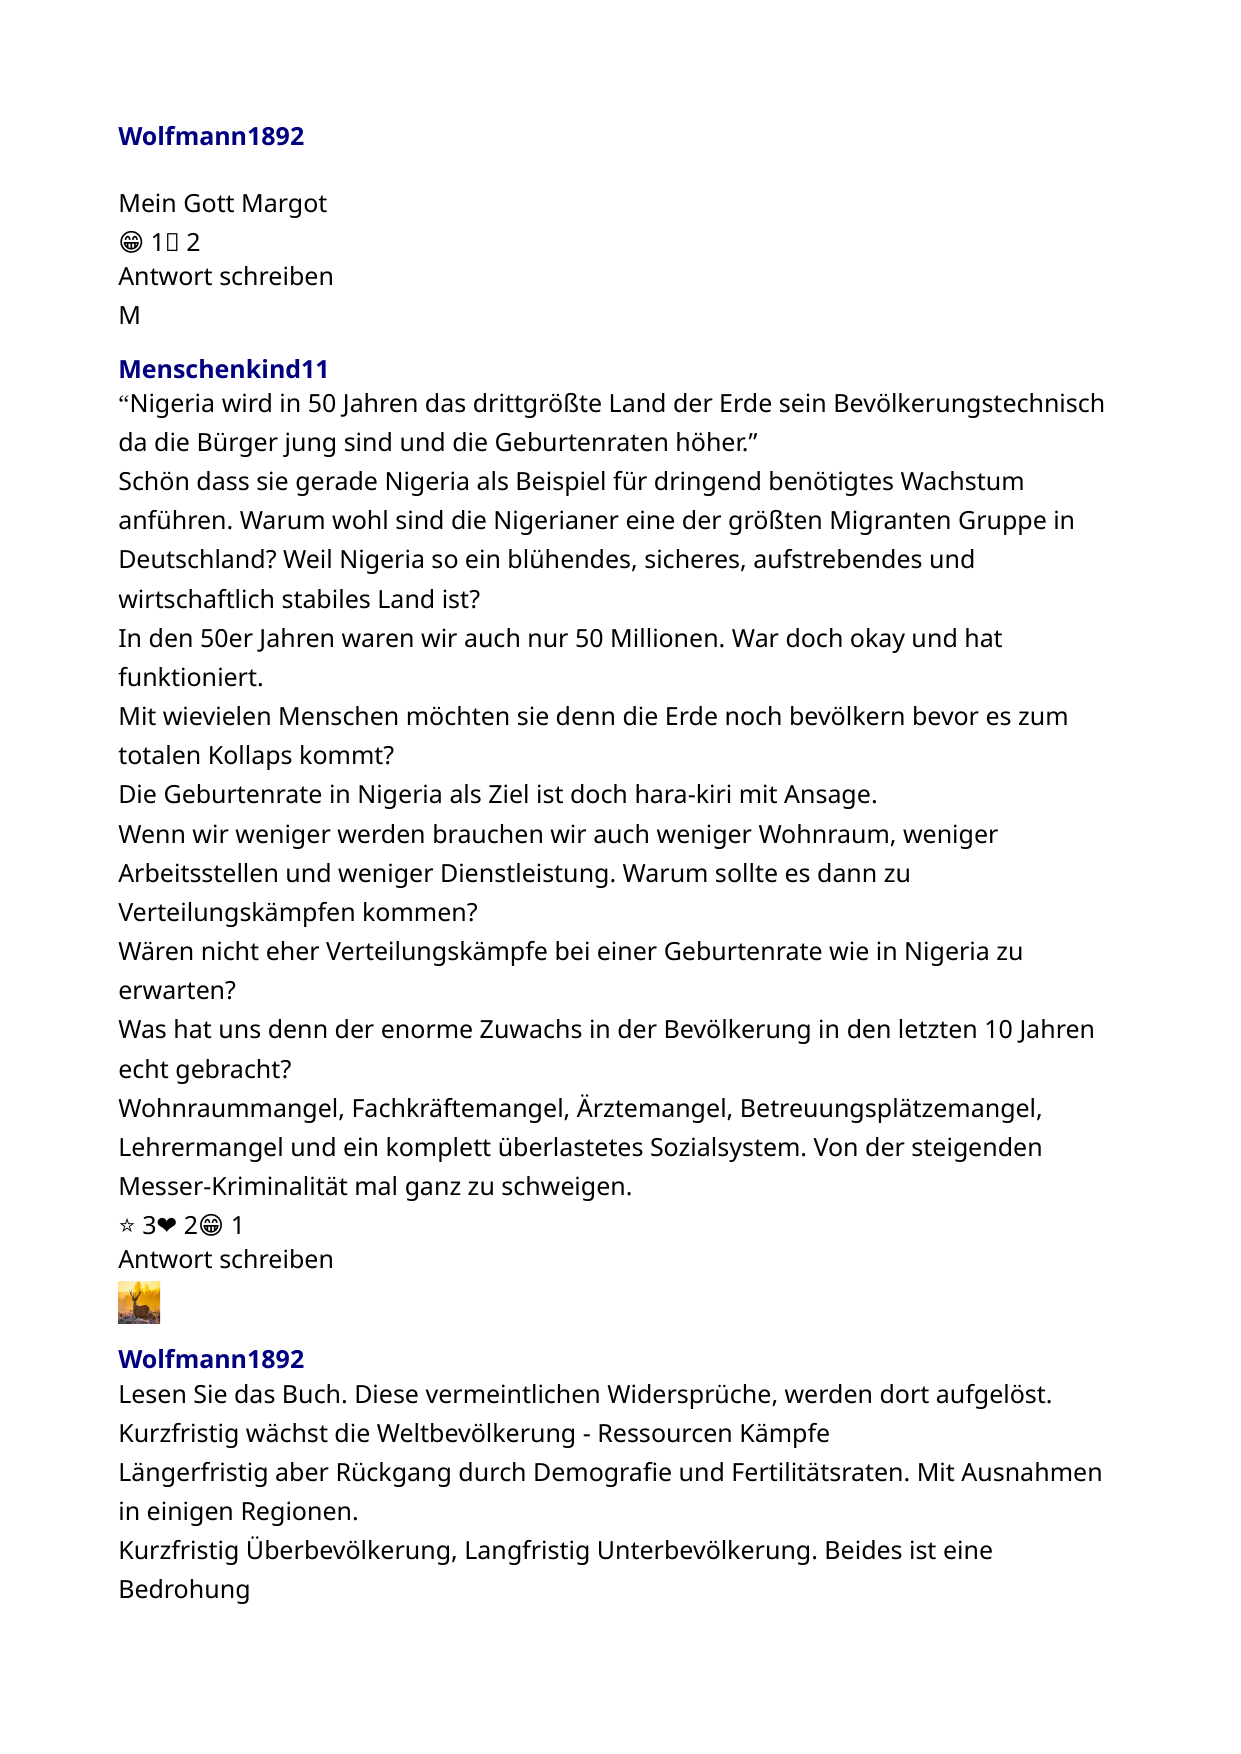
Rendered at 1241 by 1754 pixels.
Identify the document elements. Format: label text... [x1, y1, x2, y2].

text Antwort schreiben [118, 258, 1122, 292]
text Kurzfristig Überbevölkerung, Langfristig Unterbevölkerung. Beides ist eine Bedrohung [118, 1533, 1122, 1606]
text Die Geburtenrate in Nigeria als Ziel ist doch hara-kiri mit Ansage. [118, 777, 1122, 811]
text Lesen Sie das Buch. Diese vermeintlichen Widersprüche, werden dort aufgelöst. [118, 1376, 1122, 1410]
text Wenn wir weniger werden brauchen wir auch weniger Wohnraum, weniger Arbeitsstellen und weniger Dienstleistung. Warum sollte es dann zu Verteilungskämpfen kommen? [118, 816, 1122, 929]
subtitle Menschenkind11 [118, 351, 1122, 385]
picture [118, 1281, 161, 1324]
text Mein Gott Margot [118, 185, 1122, 219]
text Schön dass sie gerade Nigeria als Beispiel für dringend benötigtes Wachstum anführen. Warum wohl sind die Nigerianer eine der größten Migranten Gruppe in Deutschland? Weil Nigeria so ein blühendes, sicheres, aufstrebendes und wirtschaftlich stabiles Land ist? [118, 464, 1122, 615]
subtitle Wolfmann1892 [118, 1342, 1122, 1376]
text Kurzfristig wächst die Weltbevölkerung - Ressourcen Kämpfe [118, 1415, 1122, 1449]
text ⭐️ 3❤️ 2😁 1 [118, 1208, 1122, 1242]
text Wohnraummangel, Fachkräftemangel, Ärztemangel, Betreuungsplätzemangel, Lehrermangel und ein komplett überlastetes Sozialsystem. Von der steigenden Messer-Kriminalität mal ganz zu schweigen. [118, 1090, 1122, 1203]
text M [118, 298, 1122, 332]
text In den 50er Jahren waren wir auch nur 50 Millionen. War doch okay und hat funktioniert. [118, 620, 1122, 694]
subtitle Wolfmann1892 [118, 118, 1122, 152]
text Antwort schreiben [118, 1242, 1122, 1276]
text Was hat uns denn der enorme Zuwachs in der Bevölkerung in den letzten 10 Jahren echt gebracht? [118, 1012, 1122, 1085]
text Mit wievielen Menschen möchten sie denn die Erde noch bevölkern bevor es zum totalen Kollaps kommt? [118, 699, 1122, 772]
text Wären nicht eher Verteilungskämpfe bei einer Geburtenrate wie in Nigeria zu erwarten? [118, 934, 1122, 1007]
text Längerfristig aber Rückgang durch Demografie und Fertilitätsraten. Mit Ausnahmen in einigen Regionen. [118, 1454, 1122, 1528]
text “Nigeria wird in 50 Jahren das drittgrößte Land der Erde sein Bevölkerungstechnisch da die Bürger jung sind und die Geburtenraten höher.” [118, 385, 1122, 459]
text 😁 1🤨 2 [118, 224, 1122, 258]
